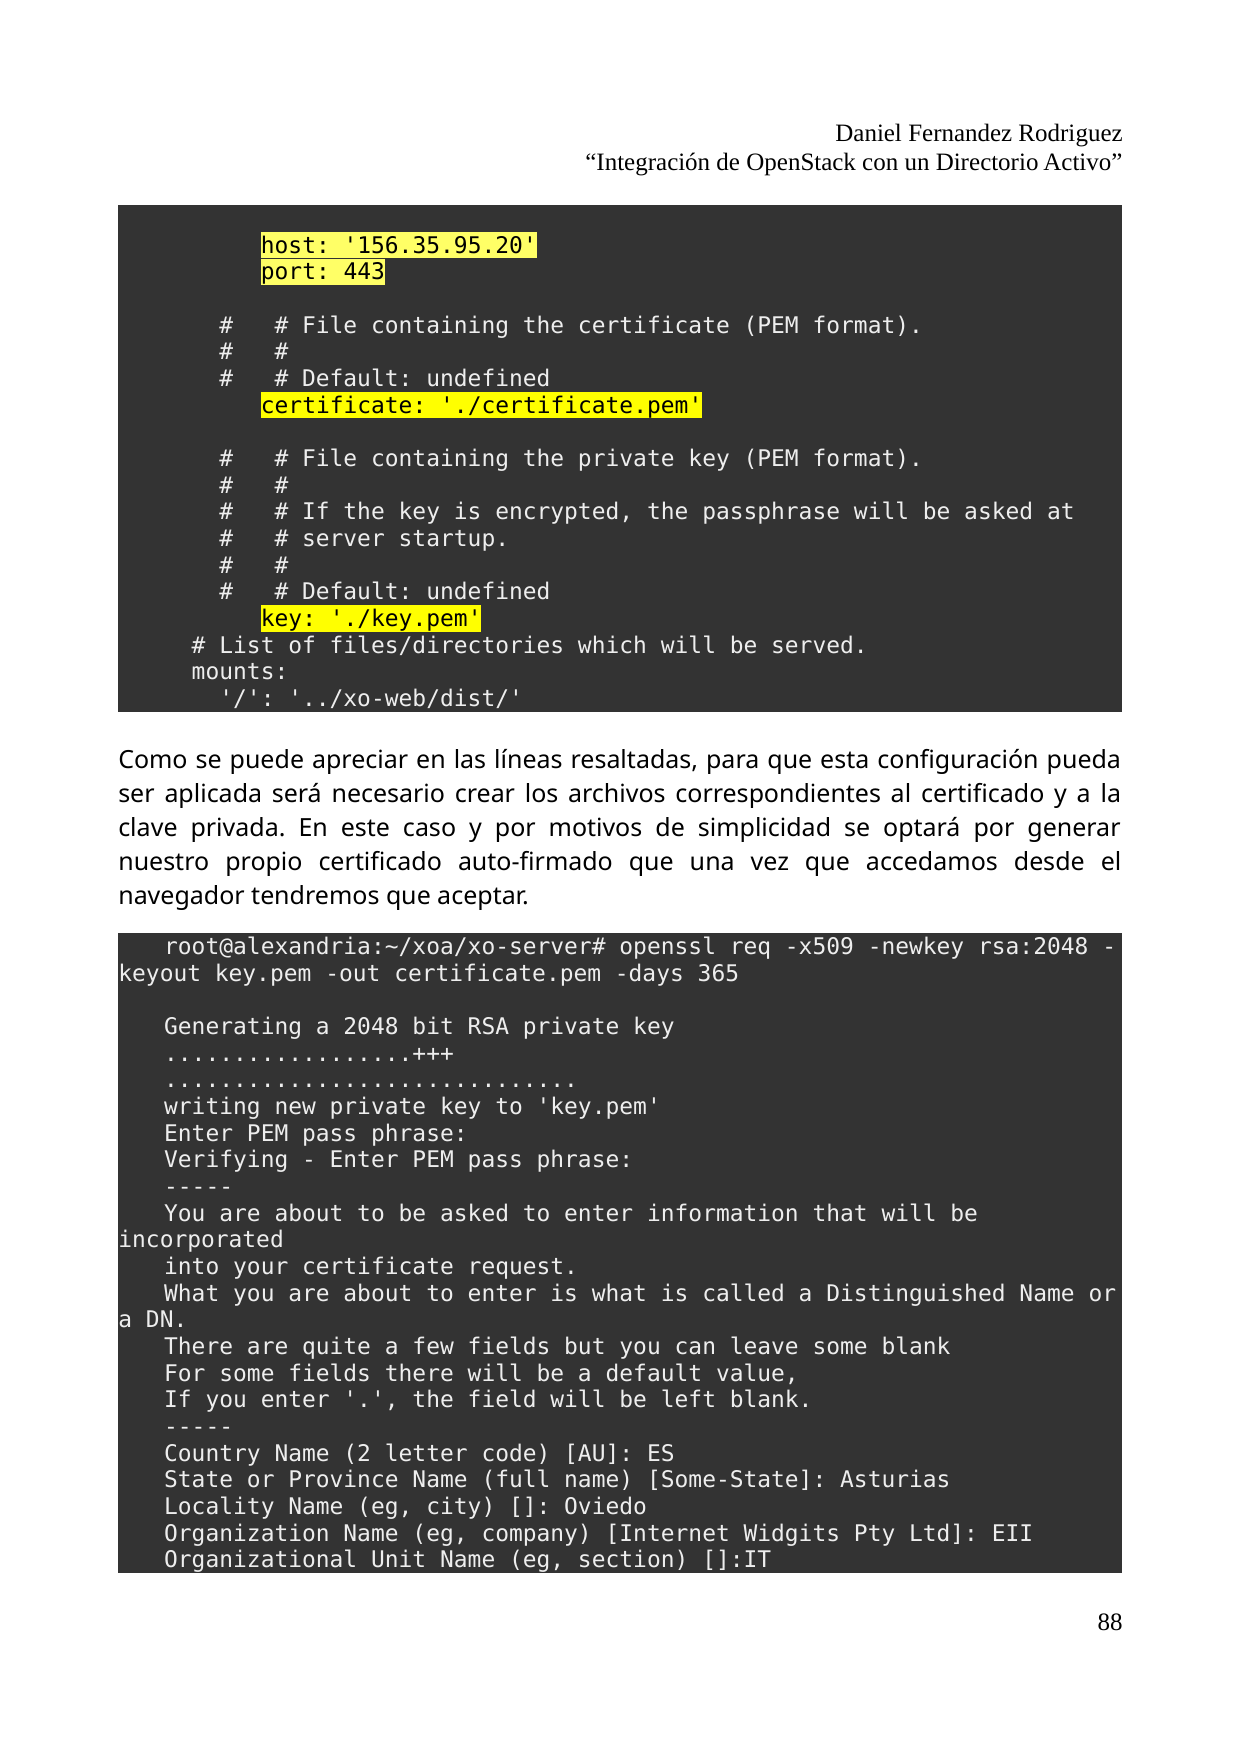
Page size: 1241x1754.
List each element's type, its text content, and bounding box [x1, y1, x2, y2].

text root@alexandria:~/xoa/xo-server# openssl req -x509 -newkey rsa:2048 -keyout key.pem -out certificate.pem -days 365 [118, 933, 1122, 986]
text Enter PEM pass phrase: [118, 1120, 1122, 1146]
text Locality Name (eg, city) []: Oviedo [118, 1493, 1122, 1520]
text # # File containing the certificate (PEM format). [118, 312, 1122, 338]
text key: './key.pem' [118, 605, 1122, 632]
text What you are about to enter is what is called a Distinguished Name or a DN. [118, 1280, 1122, 1333]
text # # File containing the private key (PEM format). [118, 445, 1122, 472]
text .............................. [118, 1066, 1122, 1093]
text mounts: [118, 658, 1122, 685]
text Generating a 2048 bit RSA private key [118, 1013, 1122, 1040]
text # # Default: undefined [118, 578, 1122, 605]
text ----- [118, 1413, 1122, 1440]
text # List of files/directories which will be served. [118, 632, 1122, 658]
text port: 443 [118, 258, 1122, 285]
text If you enter '.', the field will be left blank. [118, 1386, 1122, 1413]
text # # [118, 472, 1122, 498]
text Organizational Unit Name (eg, section) []:IT [118, 1546, 1122, 1573]
text ..................+++ [118, 1040, 1122, 1066]
text into your certificate request. [118, 1253, 1122, 1280]
text certificate: './certificate.pem' [118, 392, 1122, 418]
text Como se puede apreciar en las líneas resaltadas, para que esta configuración pueda ser aplicada será necesario crear los archivos correspondientes al certificado y a la clave privada. En este caso y por motivos de simplicidad se optará por generar nuestro propio certificado auto-firmado que una vez que accedamos desde el navegador tendremos que aceptar. [118, 742, 1122, 912]
text # # Default: undefined [118, 365, 1122, 392]
text For some fields there will be a default value, [118, 1360, 1122, 1386]
text There are quite a few fields but you can leave some blank [118, 1333, 1122, 1360]
text writing new private key to 'key.pem' [118, 1093, 1122, 1120]
text # # [118, 552, 1122, 578]
text # # server startup. [118, 525, 1122, 552]
text # # [118, 338, 1122, 365]
text ----- [118, 1173, 1122, 1200]
text Country Name (2 letter code) [AU]: ES [118, 1440, 1122, 1466]
text host: '156.35.95.20' [118, 232, 1122, 258]
text You are about to be asked to enter information that will be incorporated [118, 1200, 1122, 1253]
text State or Province Name (full name) [Some-State]: Asturias [118, 1466, 1122, 1493]
text Verifying - Enter PEM pass phrase: [118, 1146, 1122, 1173]
text Organization Name (eg, company) [Internet Widgits Pty Ltd]: EII [118, 1520, 1122, 1546]
text '/': '../xo-web/dist/' [118, 685, 1122, 712]
text # # If the key is encrypted, the passphrase will be asked at [118, 498, 1122, 525]
